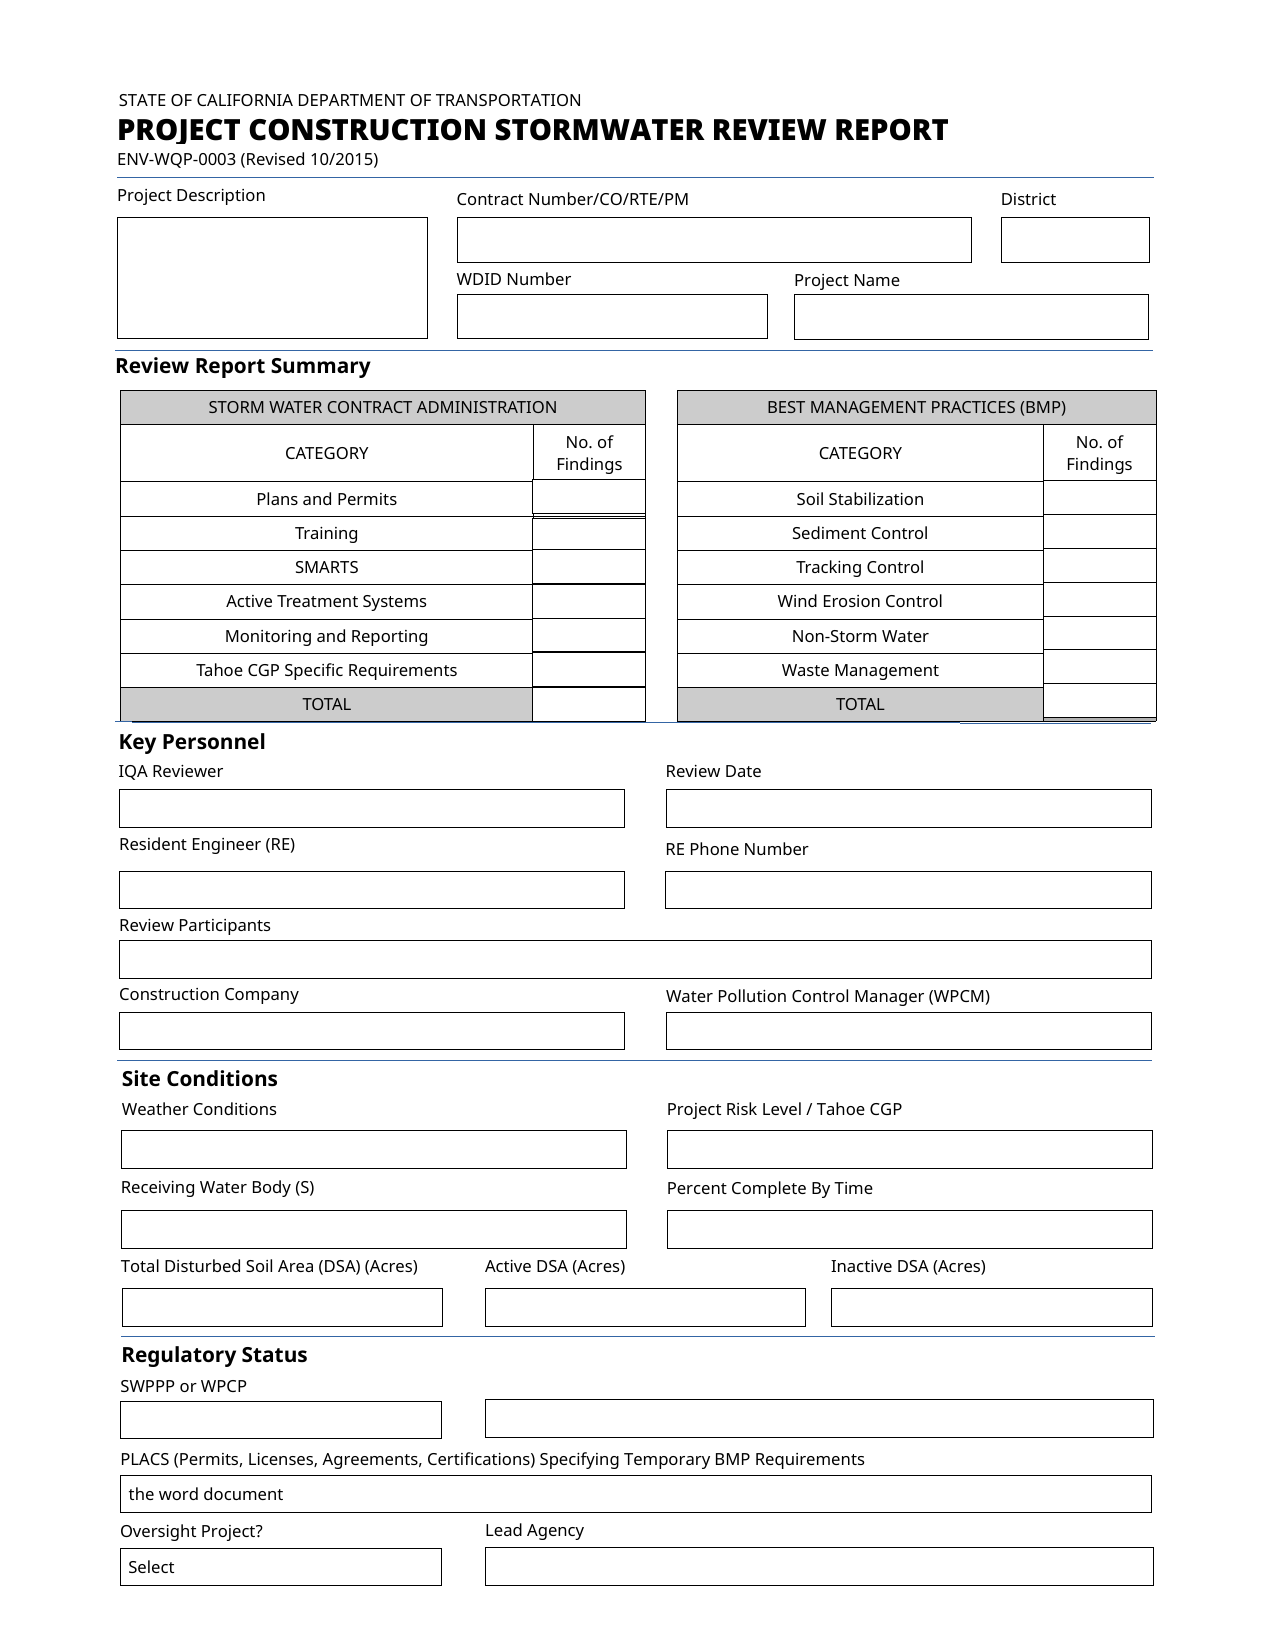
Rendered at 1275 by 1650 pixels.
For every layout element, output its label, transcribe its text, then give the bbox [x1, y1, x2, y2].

table_cell SMARTS [121, 551, 532, 584]
table_cell TOTAL [121, 688, 532, 721]
table_cell Soil Stabilization [678, 482, 1043, 516]
table_cell Wind Erosion Control [678, 585, 1043, 618]
table_cell Non-Storm Water [678, 620, 1043, 653]
table_cell TOTAL [678, 688, 1043, 721]
table_cell Active Treatment Systems [121, 585, 532, 618]
table_cell Training [121, 517, 533, 550]
table_cell No. of Findings [1044, 425, 1156, 480]
table_cell Tahoe CGP Specific Requirements [121, 654, 532, 687]
table_cell Monitoring and Reporting [121, 620, 532, 653]
table_cell No. of Findings [534, 425, 645, 479]
table_cell Tracking Control [678, 551, 1043, 584]
table_header STORM WATER CONTRACT ADMINISTRATION [121, 391, 645, 424]
table_cell Sediment Control [678, 517, 1043, 550]
table_cell CATEGORY [121, 425, 533, 481]
table_header BEST MANAGEMENT PRACTICES (BMP) [678, 391, 1156, 424]
table_cell Waste Management [678, 654, 1043, 687]
table_cell Plans and Permits [121, 482, 533, 516]
table_cell CATEGORY [678, 425, 1043, 481]
